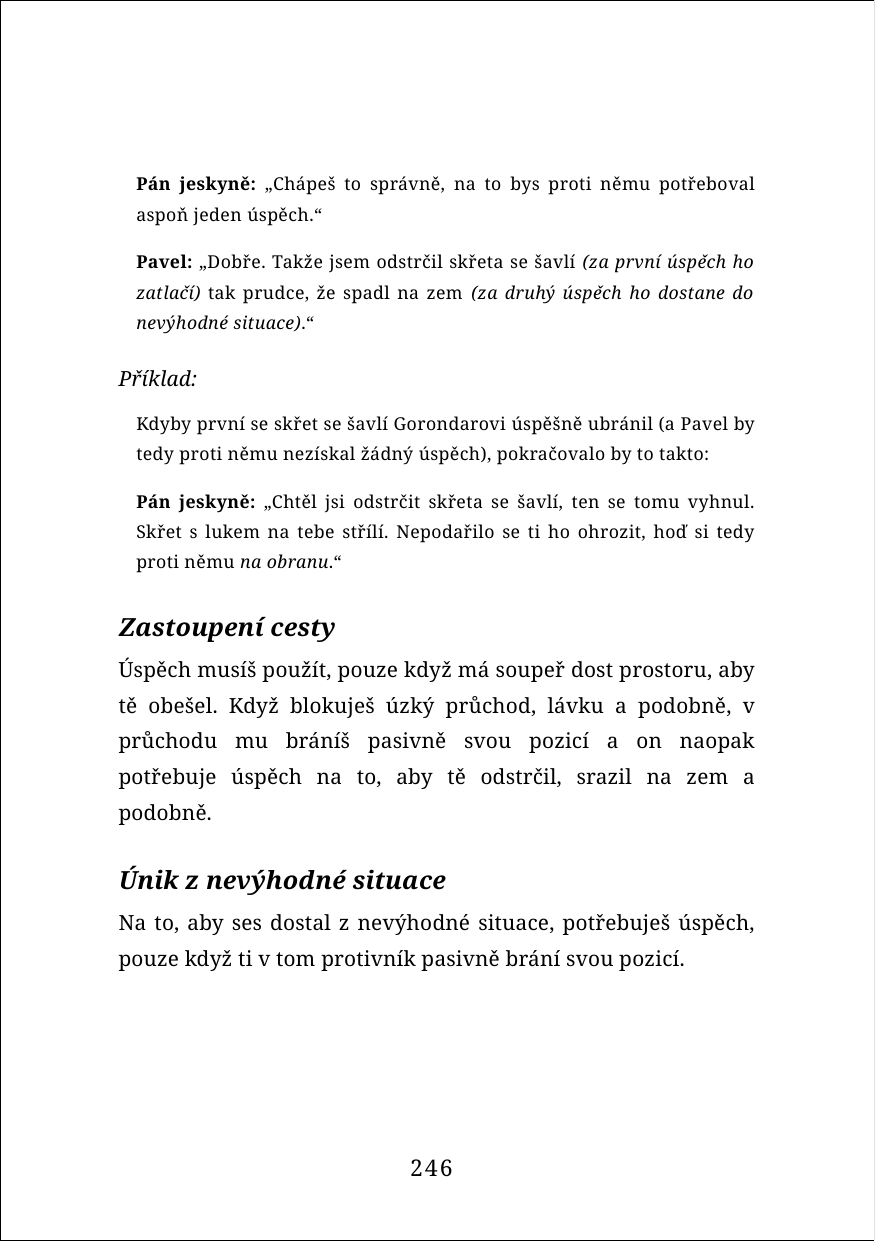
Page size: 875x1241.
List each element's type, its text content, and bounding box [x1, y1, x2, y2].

text Kdyby první se skřet se šavlí Gorondarovi úspěšně ubránil (a Pavel by tedy proti němu nezískal žádný úspěch), pokračovalo by to takto: [136, 411, 756, 466]
text Na to, aby ses dostal z nevýhodné situace, potřebuješ úspěch, pouze když ti v tom protivník pasivně brání svou pozicí. [118, 908, 756, 972]
subtitle Únik z nevýhodné situace [118, 863, 756, 897]
text Příklad: [118, 364, 756, 393]
text Pán jeskyně: „Chápeš to správně, na to bys proti němu potřeboval aspoň jeden úspěch.“ [136, 172, 756, 226]
text Úspěch musíš použít, pouze když má soupeř dost prostoru, aby tě obešel. Když blokuješ úzký průchod, lávku a podobně, v průchodu mu bráníš pasivně svou pozicí a on naopak potřebuje úspěch na to, aby tě odstrčil, srazil na zem a podobně. [118, 656, 756, 826]
subtitle Zastoupení cesty [118, 610, 756, 644]
text Pán jeskyně: „Chtěl jsi odstrčit skřeta se šavlí, ten se tomu vyhnul. Skřet s lukem na tebe střílí. Nepodařilo se ti ho ohrozit, hoď si tedy proti němu na obranu.“ [136, 489, 756, 574]
text Pavel: „Dobře. Takže jsem odstrčil skřeta se šavlí (za první úspěch ho zatlačí) tak prudce, že spadl na zem (za druhý úspěch ho dostane do nevýhodné situace).“ [136, 250, 756, 334]
